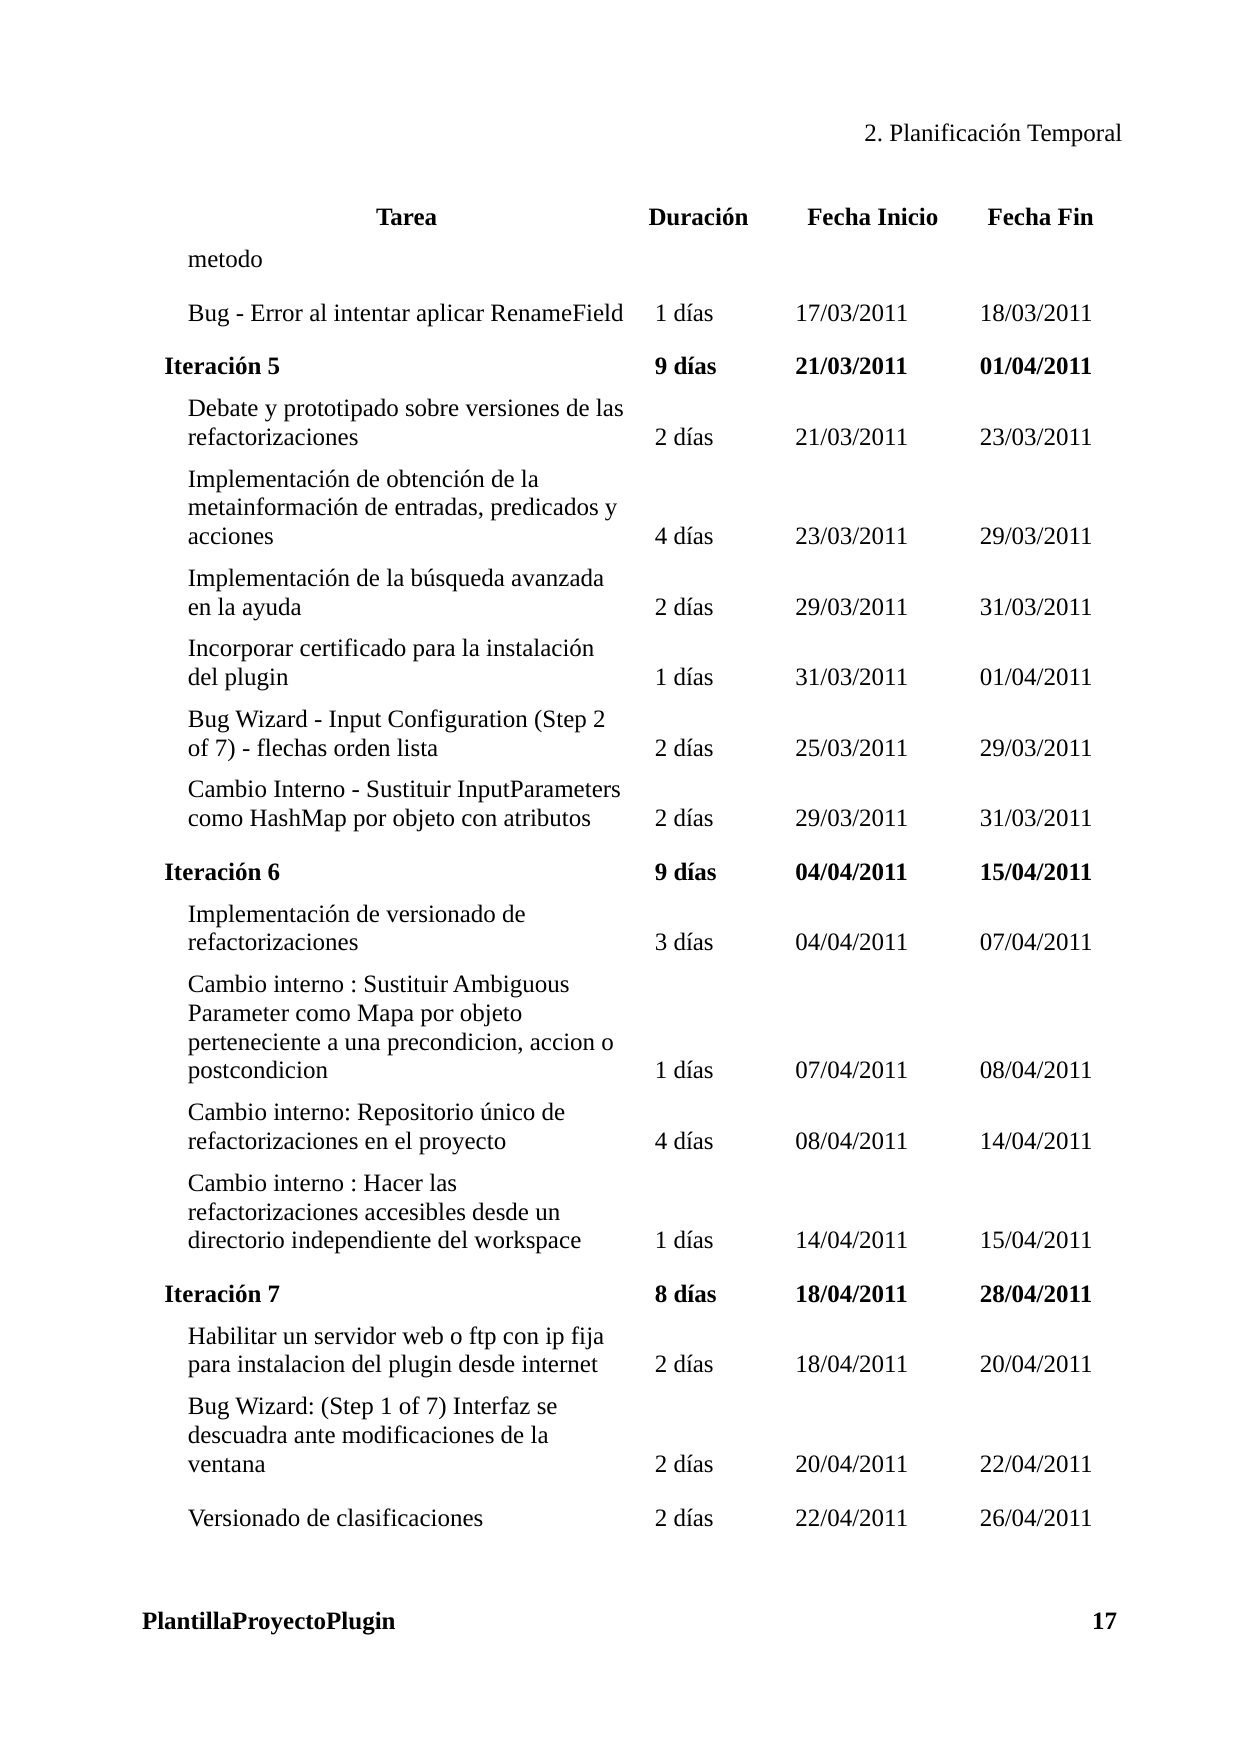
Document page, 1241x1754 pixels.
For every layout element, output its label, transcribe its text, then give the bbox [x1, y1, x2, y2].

table_header Duración [628, 177, 769, 231]
table_header Tarea [138, 177, 628, 231]
table_cell 31/03/2011 [953, 761, 1104, 832]
table_cell 07/04/2011 [769, 956, 953, 1084]
table_cell [953, 231, 1104, 273]
table_cell Cambio Interno - Sustituir InputParameters como HashMap por objeto con atributos [138, 761, 628, 832]
table_cell 2 días [628, 550, 769, 620]
table_cell 3 días [628, 886, 769, 956]
table_cell Implementación de versionado de refactorizaciones [138, 886, 628, 956]
table_cell Iteración 6 [138, 832, 628, 886]
table_cell 29/03/2011 [769, 550, 953, 620]
table_cell 4 días [628, 451, 769, 550]
table_cell 1 días [628, 956, 769, 1084]
table_cell Cambio interno : Hacer las refactorizaciones accesibles desde un directorio independiente del workspace [138, 1155, 628, 1254]
table_cell 01/04/2011 [953, 620, 1104, 691]
table_cell Versionado de clasificaciones [138, 1478, 628, 1531]
table_cell Bug Wizard - Input Configuration (Step 2 of 7) - flechas orden lista [138, 691, 628, 761]
table_cell 22/04/2011 [953, 1378, 1104, 1478]
table_cell 1 días [628, 620, 769, 691]
table_cell 4 días [628, 1084, 769, 1155]
table_cell 31/03/2011 [953, 550, 1104, 620]
table_cell 04/04/2011 [769, 886, 953, 956]
table_cell 26/04/2011 [953, 1478, 1104, 1531]
table_cell 01/04/2011 [953, 326, 1104, 380]
table_cell 08/04/2011 [953, 956, 1104, 1084]
table_cell 29/03/2011 [953, 451, 1104, 550]
table_cell 29/03/2011 [769, 761, 953, 832]
table_cell 20/04/2011 [953, 1308, 1104, 1378]
table_cell Implementación de obtención de la metainformación de entradas, predicados y acciones [138, 451, 628, 550]
table_cell Incorporar certificado para la instalación del plugin [138, 620, 628, 691]
table_cell 1 días [628, 1155, 769, 1254]
table_cell 8 días [628, 1254, 769, 1308]
table_cell 21/03/2011 [769, 326, 953, 380]
table_cell 23/03/2011 [953, 380, 1104, 451]
table_header Fecha Inicio [769, 177, 953, 231]
table_cell 2 días [628, 691, 769, 761]
table_cell Iteración 7 [138, 1254, 628, 1308]
table_cell 15/04/2011 [953, 832, 1104, 886]
table_cell 25/03/2011 [769, 691, 953, 761]
table_cell Habilitar un servidor web o ftp con ip fija para instalacion del plugin desde internet [138, 1308, 628, 1378]
table_cell 18/03/2011 [953, 273, 1104, 326]
table_cell 22/04/2011 [769, 1478, 953, 1531]
table_cell Debate y prototipado sobre versiones de las refactorizaciones [138, 380, 628, 451]
table_cell 21/03/2011 [769, 380, 953, 451]
table_cell [628, 231, 769, 273]
table_cell 9 días [628, 326, 769, 380]
table_cell 31/03/2011 [769, 620, 953, 691]
table_cell 18/04/2011 [769, 1308, 953, 1378]
table_cell 17/03/2011 [769, 273, 953, 326]
table_cell Cambio interno : Sustituir Ambiguous Parameter como Mapa por objeto perteneciente a una precondicion, accion o postcondicion [138, 956, 628, 1084]
table_cell Cambio interno: Repositorio único de refactorizaciones en el proyecto [138, 1084, 628, 1155]
table_cell 1 días [628, 273, 769, 326]
table_cell Bug Wizard: (Step 1 of 7) Interfaz se descuadra ante modificaciones de la ventana [138, 1378, 628, 1478]
table_cell 2 días [628, 1378, 769, 1478]
table_header Fecha Fin [953, 177, 1104, 231]
table_cell 07/04/2011 [953, 886, 1104, 956]
table_cell 23/03/2011 [769, 451, 953, 550]
table_cell Bug - Error al intentar aplicar RenameField [138, 273, 628, 326]
table_cell 29/03/2011 [953, 691, 1104, 761]
table_cell metodo [138, 231, 628, 273]
table_cell 2 días [628, 1478, 769, 1531]
table_cell [769, 231, 953, 273]
table_cell 20/04/2011 [769, 1378, 953, 1478]
table_cell 2 días [628, 1308, 769, 1378]
table_cell Iteración 5 [138, 326, 628, 380]
table_cell 14/04/2011 [769, 1155, 953, 1254]
table_cell 04/04/2011 [769, 832, 953, 886]
table_cell 2 días [628, 380, 769, 451]
table_cell 18/04/2011 [769, 1254, 953, 1308]
table_cell 28/04/2011 [953, 1254, 1104, 1308]
table_cell 2 días [628, 761, 769, 832]
table_cell 14/04/2011 [953, 1084, 1104, 1155]
table_cell Implementación de la búsqueda avanzada en la ayuda [138, 550, 628, 620]
table_cell 08/04/2011 [769, 1084, 953, 1155]
table_cell 15/04/2011 [953, 1155, 1104, 1254]
table_cell 9 días [628, 832, 769, 886]
